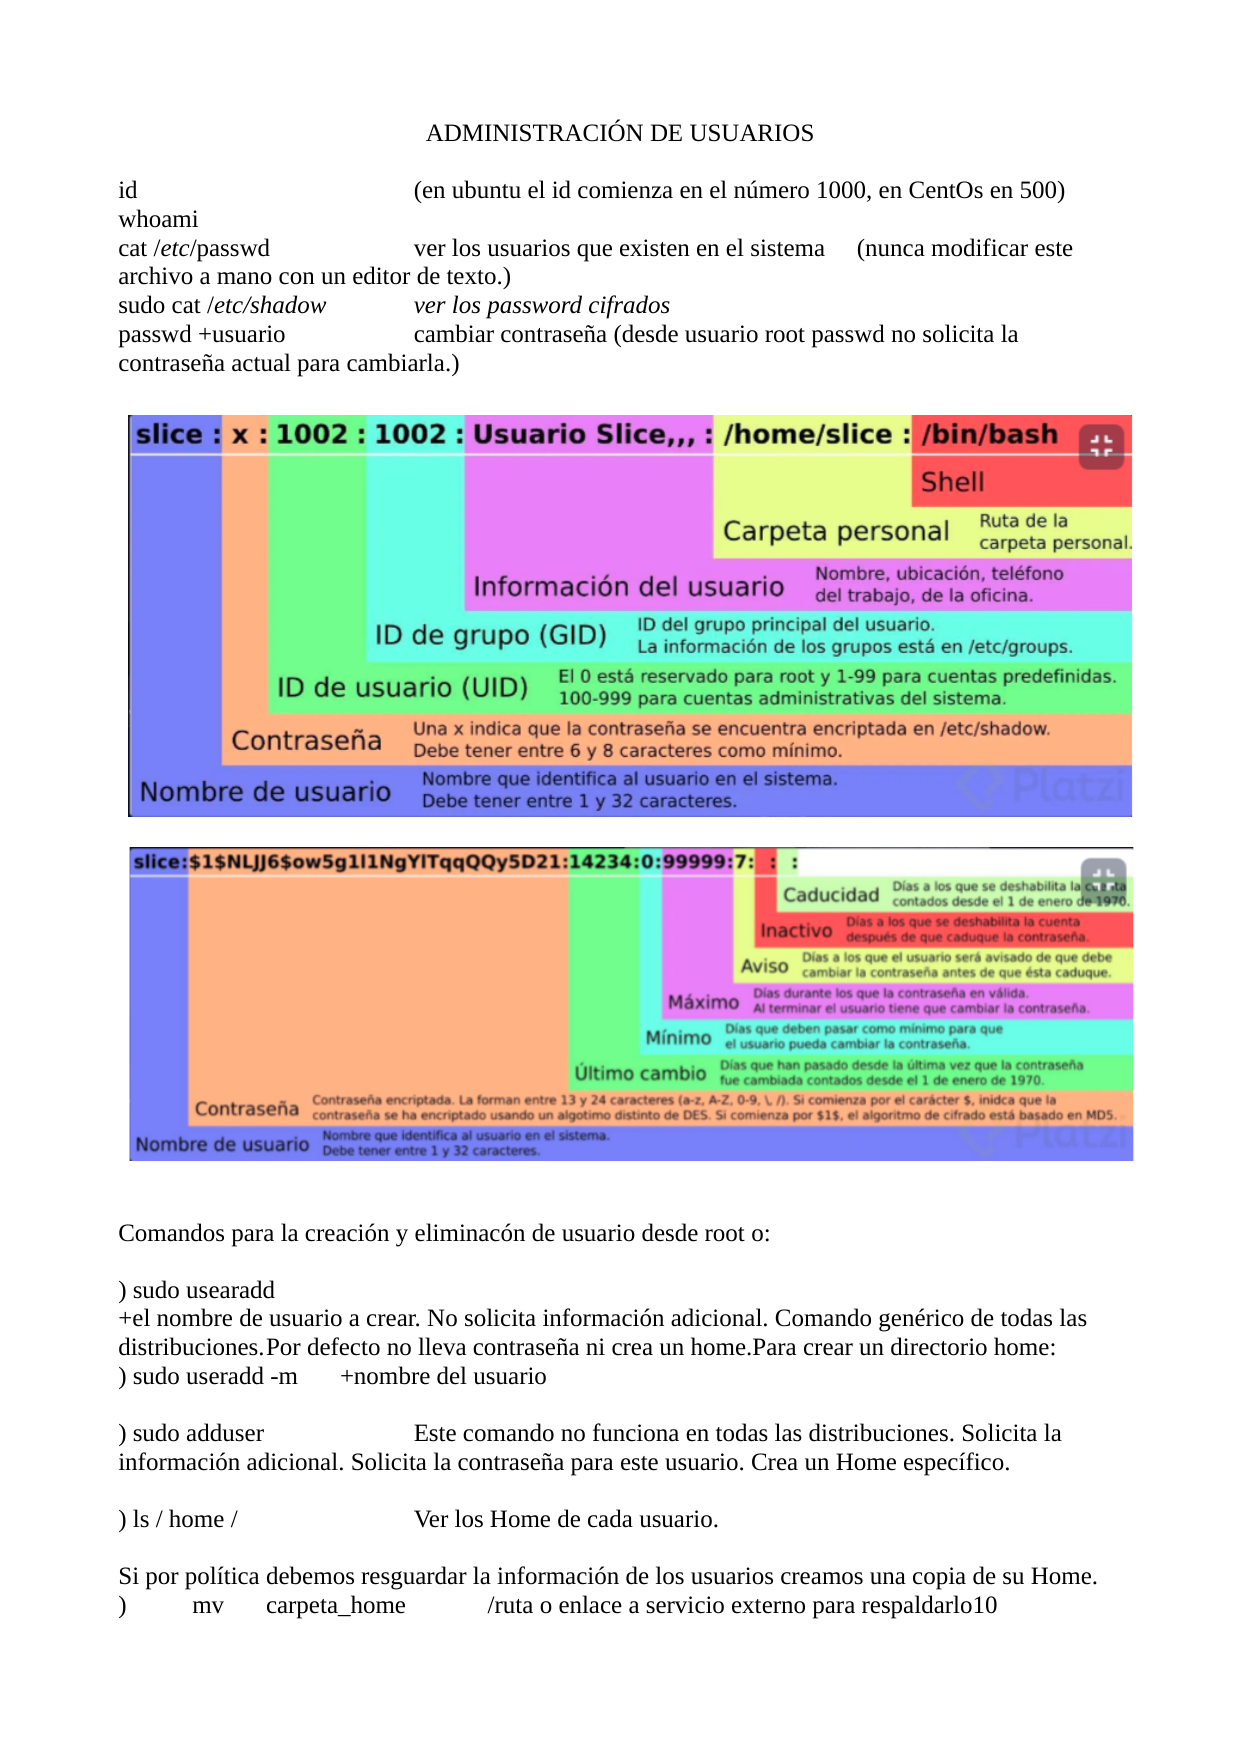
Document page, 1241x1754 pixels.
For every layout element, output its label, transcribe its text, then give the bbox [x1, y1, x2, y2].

text ) mv carpeta_home /ruta o enlace a servicio externo para respaldarlo10 [118, 1590, 1122, 1618]
text id (en ubuntu el id comienza en el número 1000, en CentOs en 500) [118, 175, 1122, 204]
text cat /etc/passwd ver los usuarios que existen en el sistema (nunca modificar este archivo a mano con un editor de texto.) [118, 233, 1122, 290]
text Comandos para la creación y eliminacón de usuario desde root o: [118, 1218, 1122, 1246]
text whoami [118, 204, 1122, 233]
text ) sudo useradd -m +nombre del usuario [118, 1361, 1122, 1390]
text +el nombre de usuario a crear. No solicita información adicional. Comando genérico de todas las distribuciones. Por defecto no lleva contraseña ni crea un home.Para crear un directorio home: [118, 1303, 1122, 1361]
text ) sudo adduser Este comando no funciona en todas las distribuciones. Solicita la información adicional. Solicita la contraseña para este usuario. Crea un Home específico. [118, 1418, 1122, 1476]
text sudo cat /etc/shadow ver los password cifrados [118, 290, 1122, 319]
picture [129, 847, 1134, 1161]
text ) ls / home / Ver los Home de cada usuario. [118, 1504, 1122, 1533]
text ADMINISTRACIÓN DE USUARIOS [118, 118, 1122, 147]
text Si por política debemos resguardar la información de los usuarios creamos una copia de su Home. [118, 1561, 1122, 1590]
text passwd +usuario cambiar contraseña (desde usuario root passwd no solicita la contraseña actual para cambiarla.) [118, 319, 1122, 376]
picture [128, 415, 1133, 817]
text ) sudo usearadd [118, 1275, 1122, 1303]
